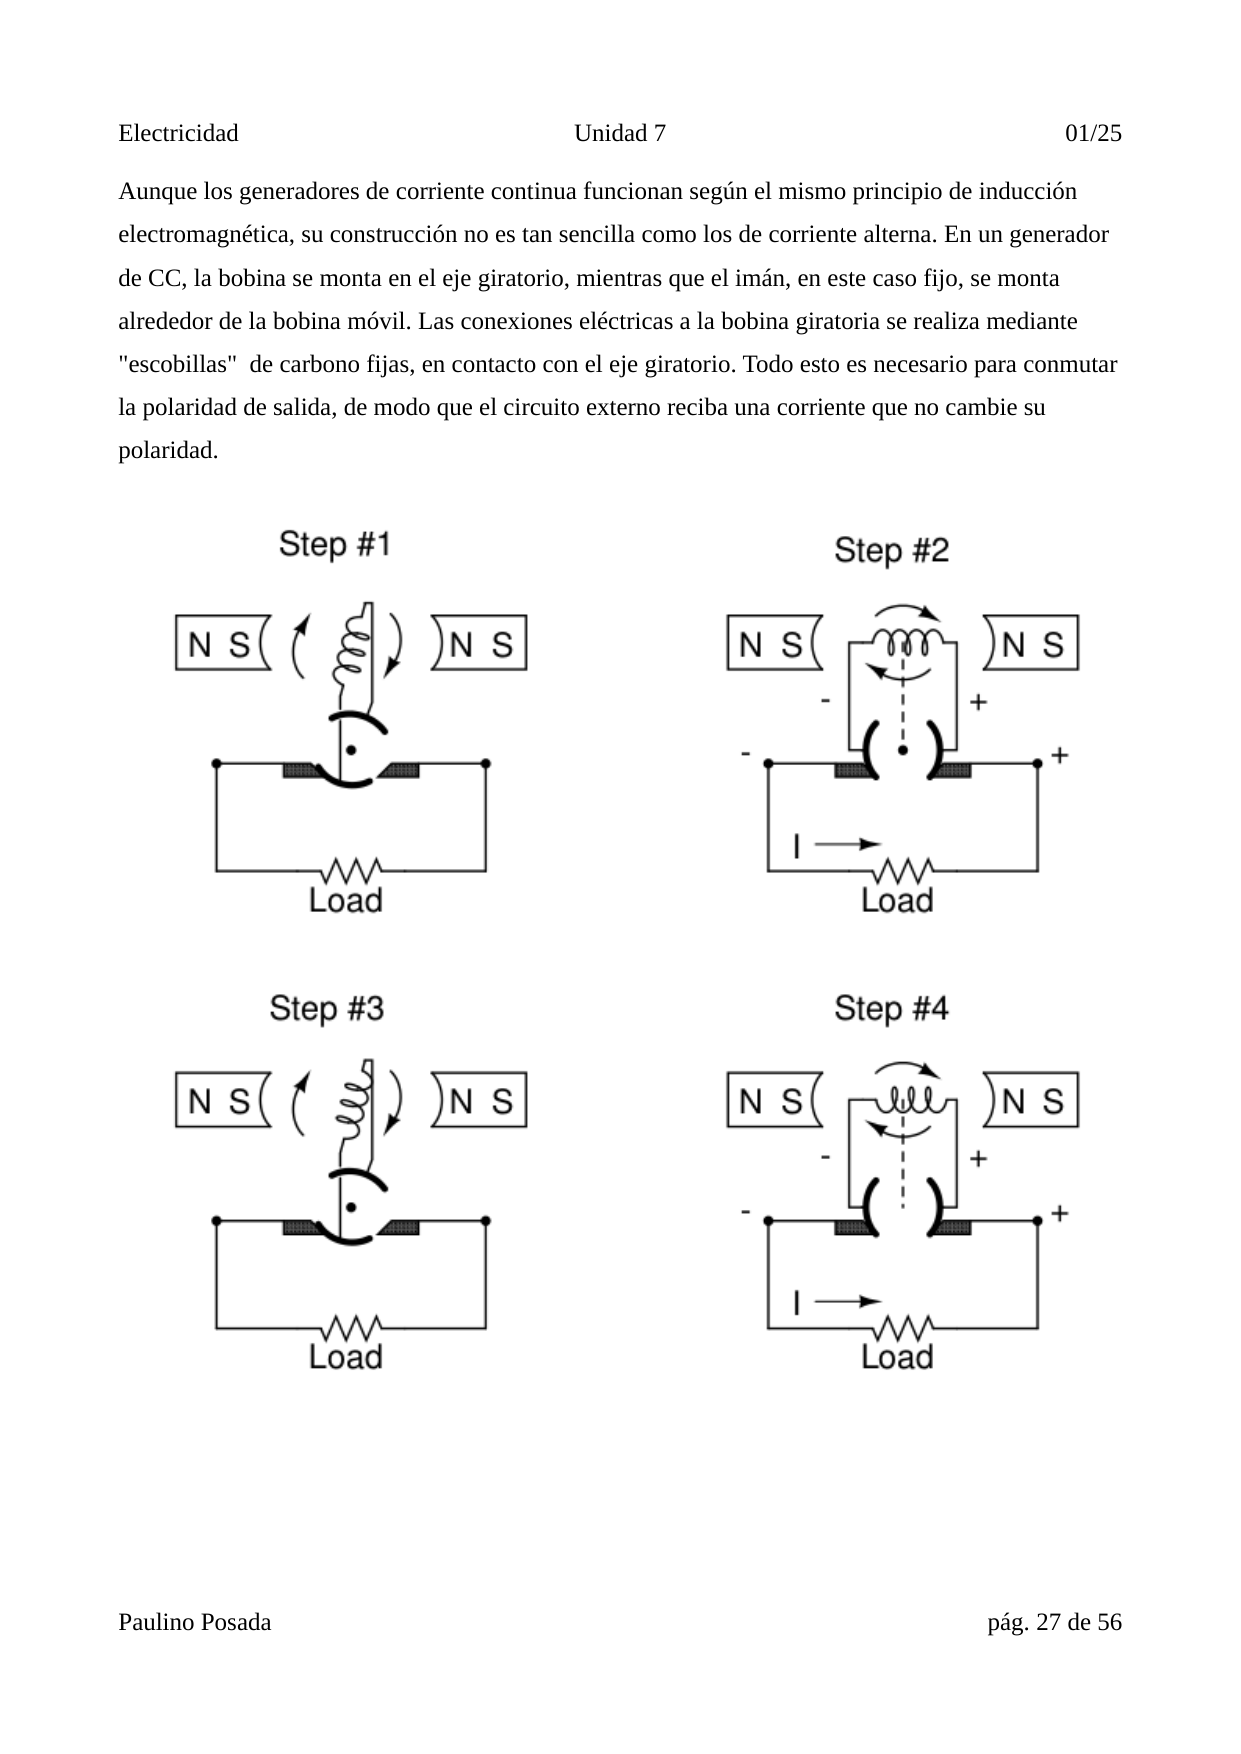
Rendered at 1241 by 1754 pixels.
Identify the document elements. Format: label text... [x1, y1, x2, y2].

picture [138, 521, 1102, 1381]
text Aunque los generadores de corriente continua funcionan según el mismo principio de inducción electromagnética, su construcción no es tan sencilla como los de corriente alterna. En un generador de CC, la bobina se monta en el eje giratorio, mientras que el imán, en este caso fijo, se monta alrededor de la bobina móvil. Las conexiones eléctricas a la bobina giratoria se realiza mediante "escobillas" de carbono fijas, en contacto con el eje giratorio. Todo esto es necesario para conmutar la polaridad de salida, de modo que el circuito externo reciba una corriente que no cambie su polaridad. [118, 176, 1122, 464]
